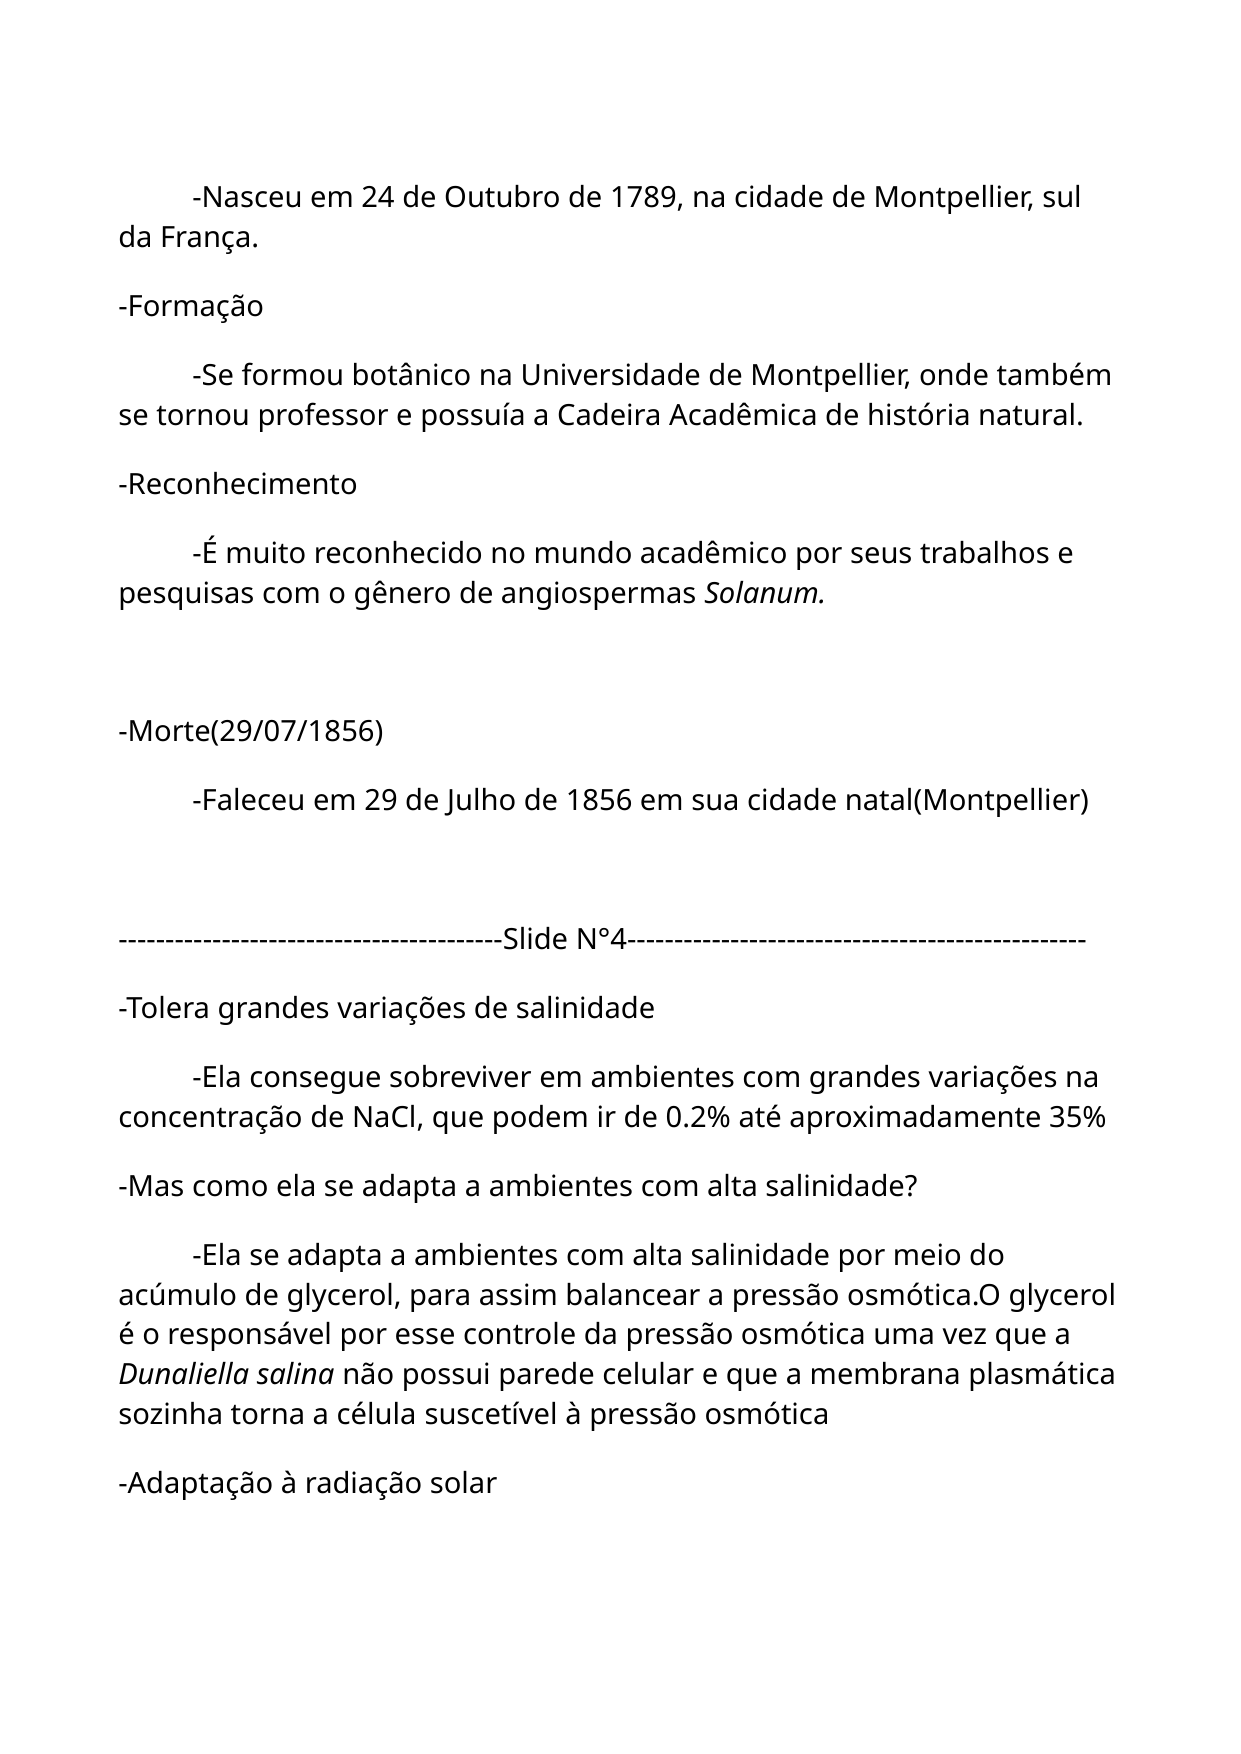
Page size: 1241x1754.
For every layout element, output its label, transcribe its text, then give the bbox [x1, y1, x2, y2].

text -----------------------------------------Slide N°4------------------------------------------------- [118, 918, 1122, 958]
text -É muito reconhecido no mundo acadêmico por seus trabalhos e pesquisas com o gênero de angiospermas Solanum. [118, 532, 1122, 612]
text -Faleceu em 29 de Julho de 1856 em sua cidade natal(Montpellier) [118, 779, 1122, 819]
text -Se formou botânico na Universidade de Montpellier, onde também se tornou professor e possuía a Cadeira Acadêmica de história natural. [118, 354, 1122, 434]
text -Adaptação à radiação solar [118, 1462, 1122, 1502]
text -Nasceu em 24 de Outubro de 1789, na cidade de Montpellier, sul da França. [118, 176, 1122, 256]
text -Mas como ela se adapta a ambientes com alta salinidade? [118, 1165, 1122, 1205]
text -Ela consegue sobreviver em ambientes com grandes variações na concentração de NaCl, que podem ir de 0.2% até aproximadamente 35% [118, 1056, 1122, 1136]
text -Formação [118, 285, 1122, 325]
text -Tolera grandes variações de salinidade [118, 987, 1122, 1027]
text -Morte(29/07/1856) [118, 710, 1122, 750]
text -Reconhecimento [118, 463, 1122, 503]
text -Ela se adapta a ambientes com alta salinidade por meio do acúmulo de glycerol, para assim balancear a pressão osmótica.O glycerol é o responsável por esse controle da pressão osmótica uma vez que a Dunaliella salina não possui parede celular e que a membrana plasmática sozinha torna a célula suscetível à pressão osmótica [118, 1234, 1122, 1433]
